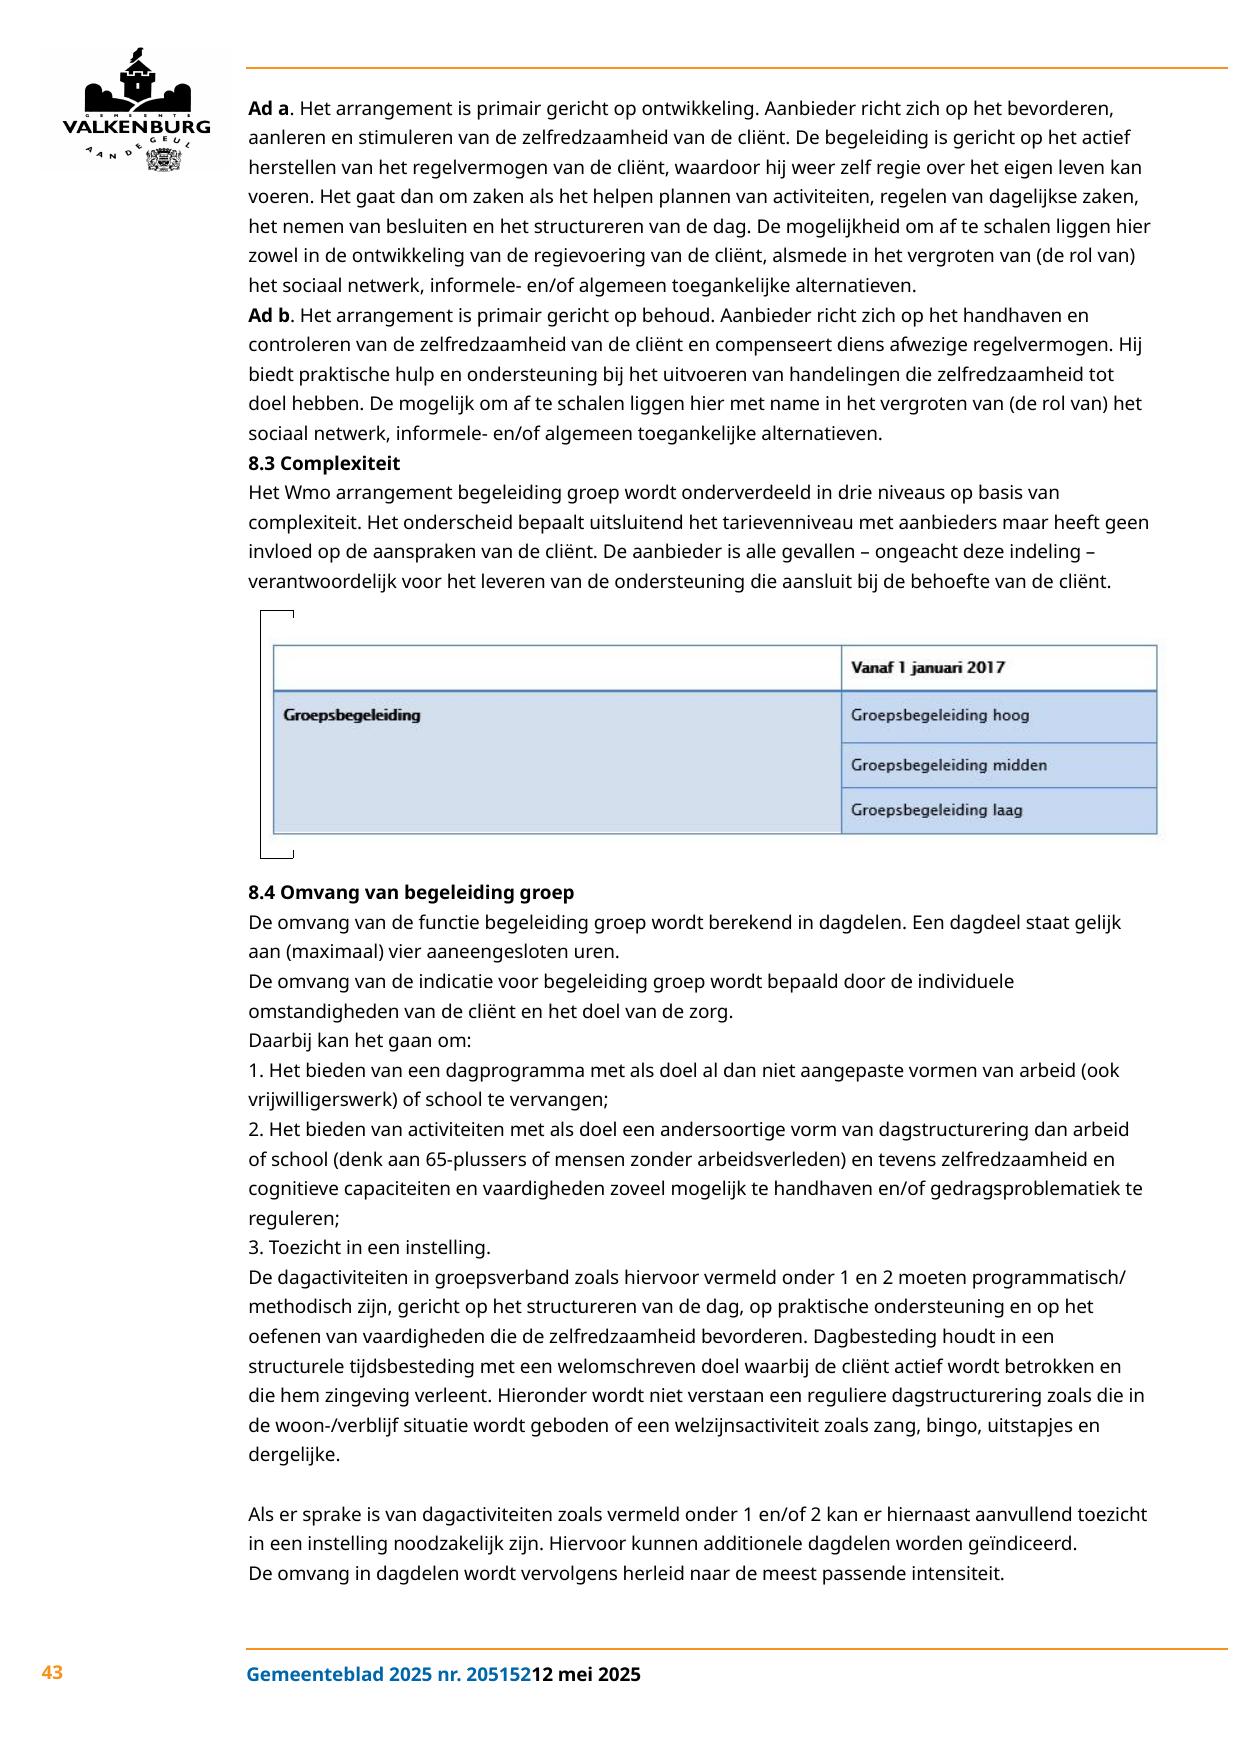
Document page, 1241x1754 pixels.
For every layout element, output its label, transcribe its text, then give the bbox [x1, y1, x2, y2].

text Ad a. Het arrangement is primair gericht op ontwikkeling. Aanbieder richt zich op het bevorderen, aanleren en stimuleren van de zelfredzaamheid van de cliënt. De begeleiding is gericht op het actief herstellen van het regelvermogen van de cliënt, waardoor hij weer zelf regie over het eigen leven kan voeren. Het gaat dan om zaken als het helpen plannen van activiteiten, regelen van dagelijkse zaken, het nemen van besluiten en het structureren van de dag. De mogelijkheid om af te schalen liggen hier zowel in de ontwikkeling van de regievoering van de cliënt, alsmede in het vergroten van (de rol van) het sociaal netwerk, informele- en/of algemeen toegankelijke alternatieven. [248, 95, 1152, 298]
picture [268, 618, 1173, 850]
text 8.3 Complexiteit [248, 450, 1152, 476]
text 1. Het bieden van een dagprogramma met als doel al dan niet aangepaste vormen van arbeid (ook vrijwilligerswerk) of school te vervangen; [248, 1057, 1152, 1112]
text Daarbij kan het gaan om: [248, 1027, 1152, 1053]
picture [41, 47, 231, 172]
text 3. Toezicht in een instelling. [248, 1234, 1152, 1260]
text De omvang van de indicatie voor begeleiding groep wordt bepaald door de individuele omstandigheden van de cliënt en het doel van de zorg. [248, 968, 1152, 1024]
text Het Wmo arrangement begeleiding groep wordt onderverdeeld in drie niveaus op basis van complexiteit. Het onderscheid bepaalt uitsluitend het tarievenniveau met aanbieders maar heeft geen invloed op de aanspraken van de cliënt. De aanbieder is alle gevallen – ongeacht deze indeling – verantwoordelijk voor het leveren van de ondersteuning die aansluit bij de behoefte van de cliënt. [248, 479, 1152, 594]
text 2. Het bieden van activiteiten met als doel een andersoortige vorm van dagstructurering dan arbeid of school (denk aan 65-plussers of mensen zonder arbeidsverleden) en tevens zelfredzaamheid en cognitieve capaciteiten en vaardigheden zoveel mogelijk te handhaven en/of gedragsproblematiek te reguleren; [248, 1116, 1152, 1231]
text De dagactiviteiten in groepsverband zoals hiervoor vermeld onder 1 en 2 moeten programmatisch/ methodisch zijn, gericht op het structureren van de dag, op praktische ondersteuning en op het oefenen van vaardigheden die de zelfredzaamheid bevorderen. Dagbesteding houdt in een structurele tijdsbesteding met een welomschreven doel waarbij de cliënt actief wordt betrokken en die hem zingeving verleent. Hieronder wordt niet verstaan een reguliere dagstructurering zoals die in de woon-/verblijf situatie wordt geboden of een welzijnsactiviteit zoals zang, bingo, uitstapjes en dergelijke. [248, 1264, 1152, 1467]
text De omvang van de functie begeleiding groep wordt berekend in dagdelen. Een dagdeel staat gelijk aan (maximaal) vier aaneengesloten uren. [248, 909, 1152, 964]
text 8.4 Omvang van begeleiding groep [248, 879, 1152, 905]
text Als er sprake is van dagactiviteiten zoals vermeld onder 1 en/of 2 kan er hiernaast aanvullend toezicht in een instelling noodzakelijk zijn. Hiervoor kunnen additionele dagdelen worden geïndiceerd. [248, 1501, 1152, 1556]
text Ad b. Het arrangement is primair gericht op behoud. Aanbieder richt zich op het handhaven en controleren van de zelfredzaamheid van de cliënt en compenseert diens afwezige regelvermogen. Hij biedt praktische hulp en ondersteuning bij het uitvoeren van handelingen die zelfredzaamheid tot doel hebben. De mogelijk om af te schalen liggen hier met name in het vergroten van (de rol van) het sociaal netwerk, informele- en/of algemeen toegankelijke alternatieven. [248, 302, 1152, 446]
text De omvang in dagdelen wordt vervolgens herleid naar de meest passende intensiteit. [248, 1560, 1152, 1586]
